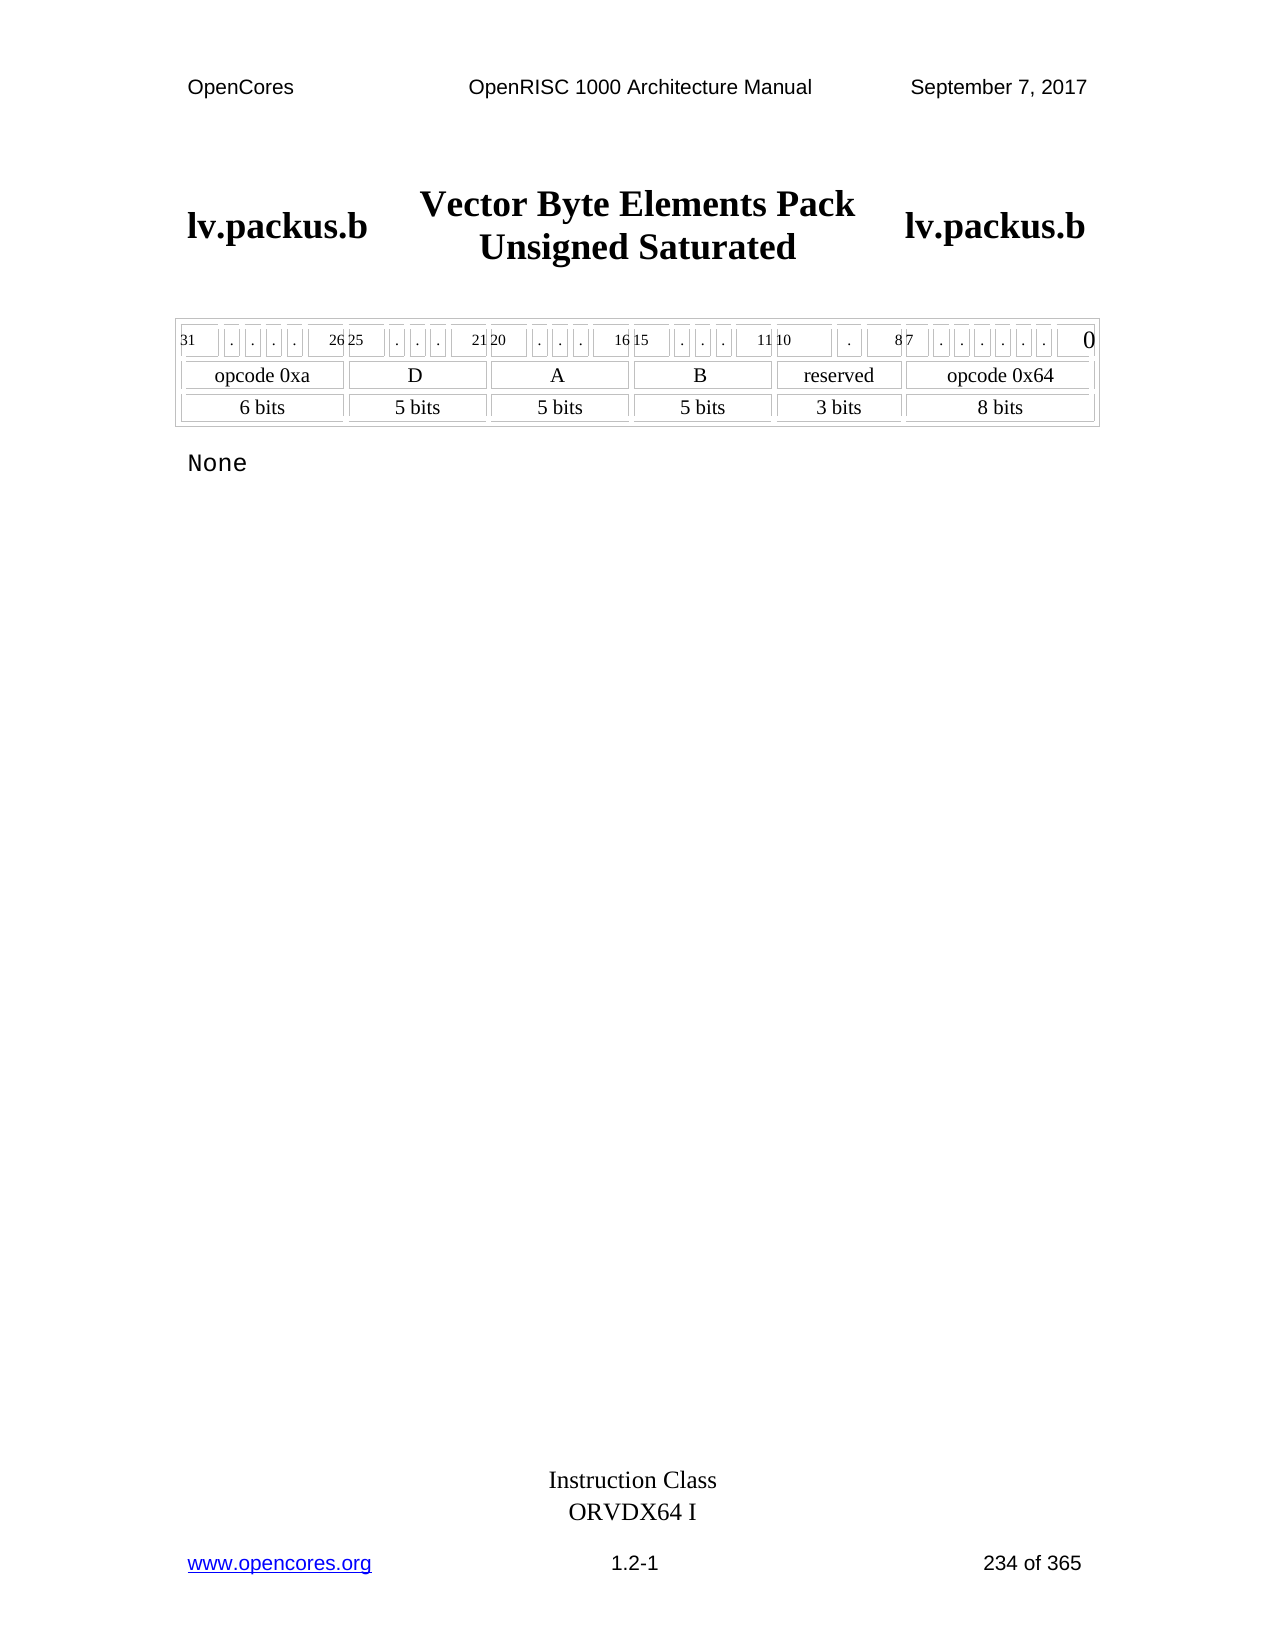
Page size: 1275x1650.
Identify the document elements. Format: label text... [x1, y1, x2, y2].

text None [187, 450, 1087, 479]
